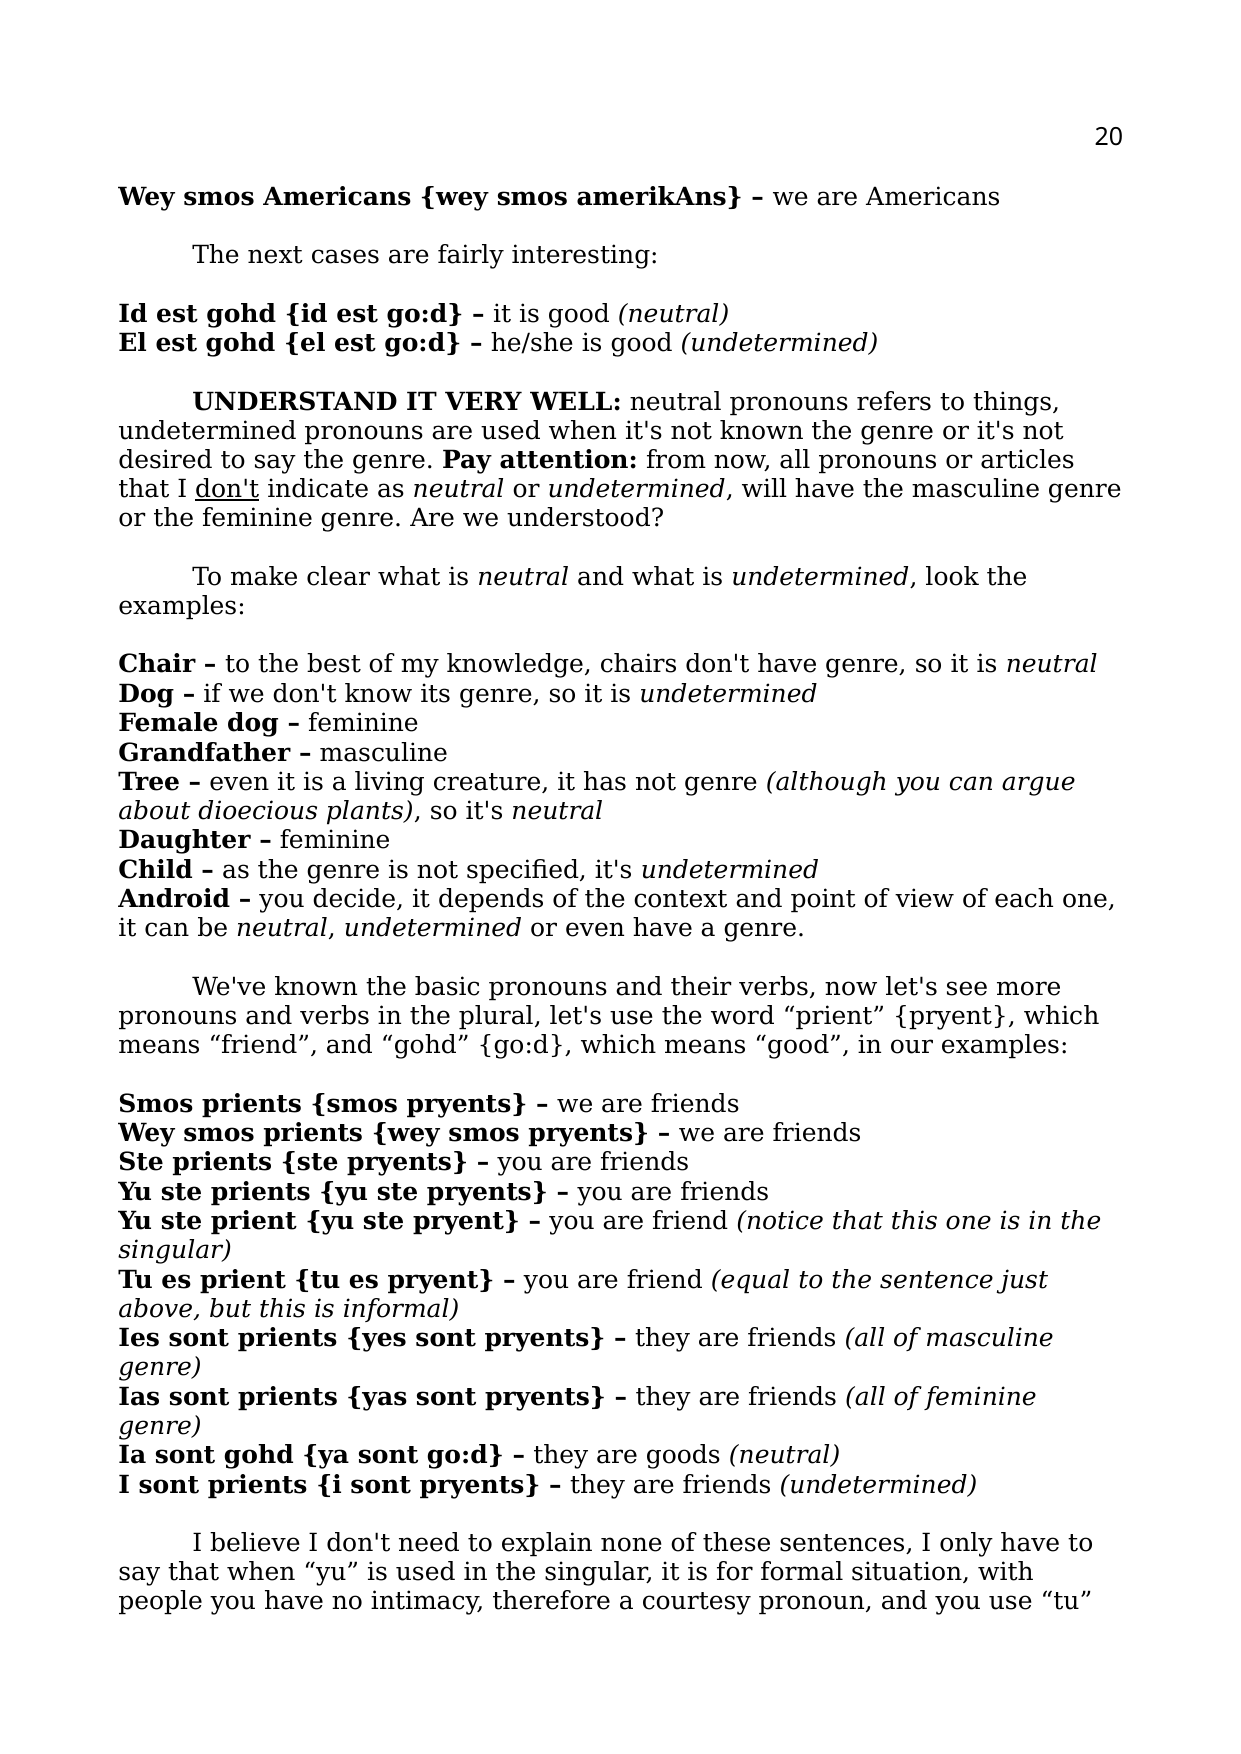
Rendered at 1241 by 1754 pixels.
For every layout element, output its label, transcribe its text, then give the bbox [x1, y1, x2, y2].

text Wey smos Americans {wey smos amerikAns} – we are Americans [118, 182, 1123, 211]
text Android – you decide, it depends of the context and point of view of each one, it can be neutral, undetermined or even have a genre. [118, 884, 1123, 943]
text Smos prients {smos pryents} – we are friends [118, 1088, 1123, 1118]
text To make clear what is neutral and what is undetermined, look the examples: [118, 562, 1123, 620]
text Daughter – feminine [118, 825, 1123, 855]
text We've known the basic pronouns and their verbs, now let's see more pronouns and verbs in the plural, let's use the word “prient” {pryent}, which means “friend”, and “gohd” {go:d}, which means “good”, in our examples: [118, 972, 1123, 1059]
text Yu ste prient {yu ste pryent} – you are friend (notice that this one is in the singular) [118, 1206, 1123, 1264]
text Ste prients {ste pryents} – you are friends [118, 1147, 1123, 1177]
text Yu ste prients {yu ste pryents} – you are friends [118, 1177, 1123, 1206]
text Dog – if we don't know its genre, so it is undetermined [118, 679, 1123, 708]
text Tree – even it is a living creature, it has not genre (although you can argue about dioecious plants), so it's neutral [118, 767, 1123, 825]
text I sont prients {i sont pryents} – they are friends (undetermined) [118, 1469, 1123, 1499]
text The next cases are fairly interesting: [118, 240, 1123, 269]
text UNDERSTAND IT VERY WELL: neutral pronouns refers to things, undetermined pronouns are used when it's not known the genre or it's not desired to say the genre. Pay attention: from now, all pronouns or articles that I don't indicate as neutral or undetermined, will have the masculine genre or the feminine genre. Are we understood? [118, 386, 1123, 533]
text Ias sont prients {yas sont pryents} – they are friends (all of feminine genre) [118, 1382, 1123, 1440]
text Id est gohd {id est go:d} – it is good (neutral) [118, 298, 1123, 328]
text Child – as the genre is not specified, it's undetermined [118, 855, 1123, 884]
text Ia sont gohd {ya sont go:d} – they are goods (neutral) [118, 1440, 1123, 1469]
text I believe I don't need to explain none of these sentences, I only have to say that when “yu” is used in the singular, it is for formal situation, with people you have no intimacy, therefore a courtesy pronoun, and you use “tu” [118, 1528, 1123, 1616]
text Chair – to the best of my knowledge, chairs don't have genre, so it is neutral [118, 649, 1123, 679]
text Wey smos prients {wey smos pryents} – we are friends [118, 1118, 1123, 1147]
text Female dog – feminine [118, 708, 1123, 737]
text Grandfather – masculine [118, 737, 1123, 767]
text Ies sont prients {yes sont pryents} – they are friends (all of masculine genre) [118, 1323, 1123, 1382]
text El est gohd {el est go:d} – he/she is good (undetermined) [118, 328, 1123, 357]
text Tu es prient {tu es pryent} – you are friend (equal to the sentence just above, but this is informal) [118, 1264, 1123, 1323]
